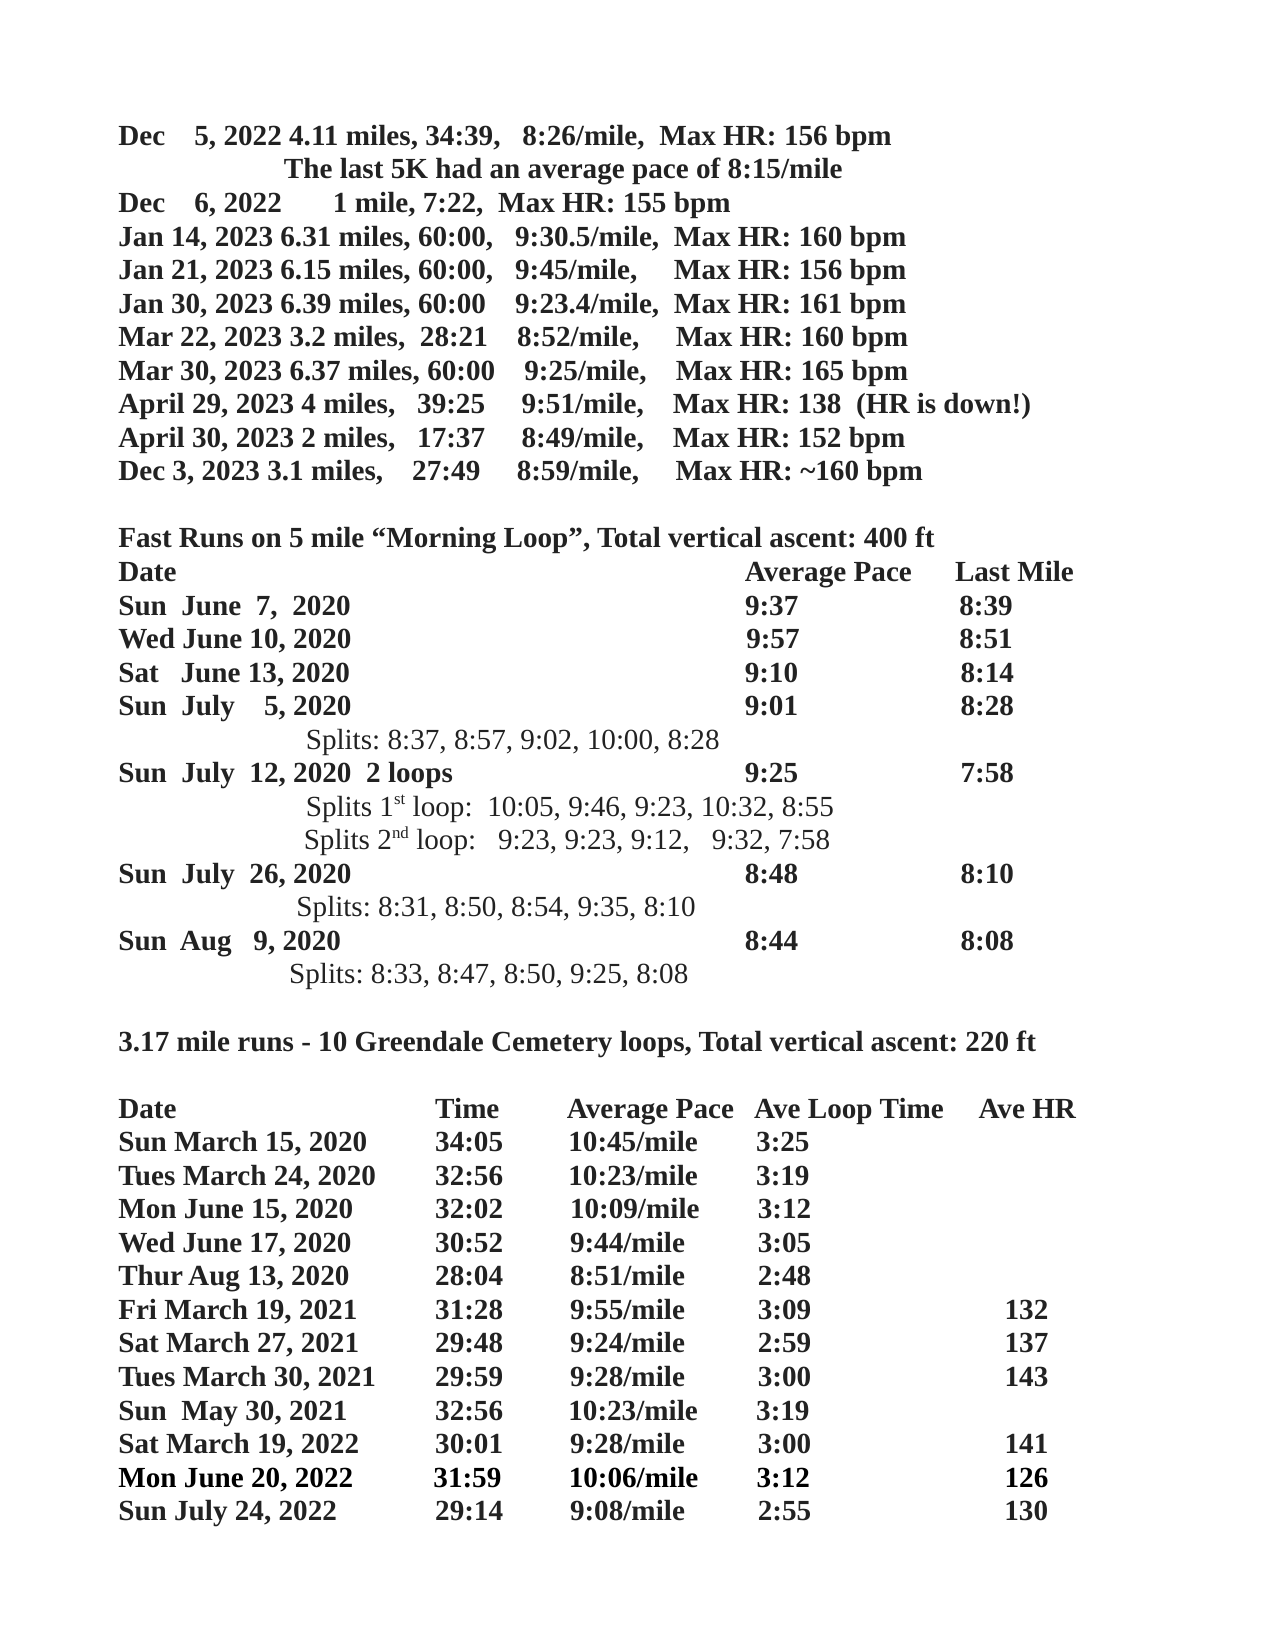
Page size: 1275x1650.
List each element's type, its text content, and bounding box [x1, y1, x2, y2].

text Wed June 10, 2020 9:57 8:51 [118, 621, 1161, 655]
text April 30, 2023 2 miles, 17:37 8:49/mile, Max HR: 152 bpm [118, 420, 1161, 453]
text Splits 2nd loop: 9:23, 9:23, 9:12, 9:32, 7:58 [118, 822, 1161, 856]
text Sun Aug 9, 2020 8:44 8:08 Splits: 8:33, 8:47, 8:50, 9:25, 8:08 [118, 923, 1161, 990]
text Date Time Average Pace Ave Loop Time Ave HR [118, 1091, 1161, 1124]
text Jan 30, 2023 6.39 miles, 60:00 9:23.4/mile, Max HR: 161 bpm [118, 286, 1161, 319]
text Thur Aug 13, 2020 28:04 8:51/mile 2:48 [118, 1258, 1161, 1292]
text Jan 21, 2023 6.15 miles, 60:00, 9:45/mile, Max HR: 156 bpm [118, 252, 1161, 286]
text Sun July 26, 2020 8:48 8:10 Splits: 8:31, 8:50, 8:54, 9:35, 8:10 [118, 856, 1161, 923]
text Tues March 30, 2021 29:59 9:28/mile 3:00 143 [118, 1359, 1161, 1393]
text Mar 22, 2023 3.2 miles, 28:21 8:52/mile, Max HR: 160 bpm [118, 319, 1161, 353]
text Tues March 24, 2020 32:56 10:23/mile 3:19 [118, 1158, 1161, 1191]
text Sun June 7, 2020 9:37 8:39 [118, 588, 1161, 621]
text Mar 30, 2023 6.37 miles, 60:00 9:25/mile, Max HR: 165 bpm [118, 353, 1161, 386]
text Sun July 24, 2022 29:14 9:08/mile 2:55 130 [118, 1493, 1161, 1527]
text Mon June 15, 2020 32:02 10:09/mile 3:12 [118, 1191, 1161, 1225]
text Mon June 20, 2022 31:59 10:06/mile 3:12 126 [118, 1460, 1157, 1493]
text Sat March 19, 2022 30:01 9:28/mile 3:00 141 [118, 1426, 1161, 1460]
text Fast Runs on 5 mile “Morning Loop”, Total vertical ascent: 400 ft [118, 521, 1161, 554]
text Fri March 19, 2021 31:28 9:55/mile 3:09 132 [118, 1292, 1161, 1326]
text Sun May 30, 2021 32:56 10:23/mile 3:19 [118, 1393, 1161, 1426]
text Wed June 17, 2020 30:52 9:44/mile 3:05 [118, 1225, 1161, 1258]
text Sat March 27, 2021 29:48 9:24/mile 2:59 137 [118, 1326, 1161, 1359]
text Dec 3, 2023 3.1 miles, 27:49 8:59/mile, Max HR: ~160 bpm [118, 453, 1161, 487]
text April 29, 2023 4 miles, 39:25 9:51/mile, Max HR: 138 (HR is down!) [118, 386, 1161, 420]
text Sun March 15, 2020 34:05 10:45/mile 3:25 [118, 1124, 1161, 1158]
text Sat June 13, 2020 9:10 8:14 Sun July 5, 2020 9:01 8:28 Splits: 8:37, 8:57, 9:02, 10:00, 8:28 Sun July 12, 2020 2 loops 9:25 7:58 Splits 1st loop: 10:05, 9:46, 9:23, 10:32, 8:55 [118, 655, 1161, 822]
list 3.17 mile runs - 10 Greendale Cemetery loops, Total vertical ascent: 220 ft [118, 1024, 1161, 1057]
text The last 5K had an average pace of 8:15/mile [118, 152, 1161, 185]
text Jan 14, 2023 6.31 miles, 60:00, 9:30.5/mile, Max HR: 160 bpm [118, 219, 1161, 252]
text Dec 6, 2022 1 mile, 7:22, Max HR: 155 bpm [118, 185, 1161, 219]
text Dec 5, 2022 4.11 miles, 34:39, 8:26/mile, Max HR: 156 bpm [118, 118, 1161, 152]
text Date Average Pace Last Mile [118, 554, 1161, 588]
